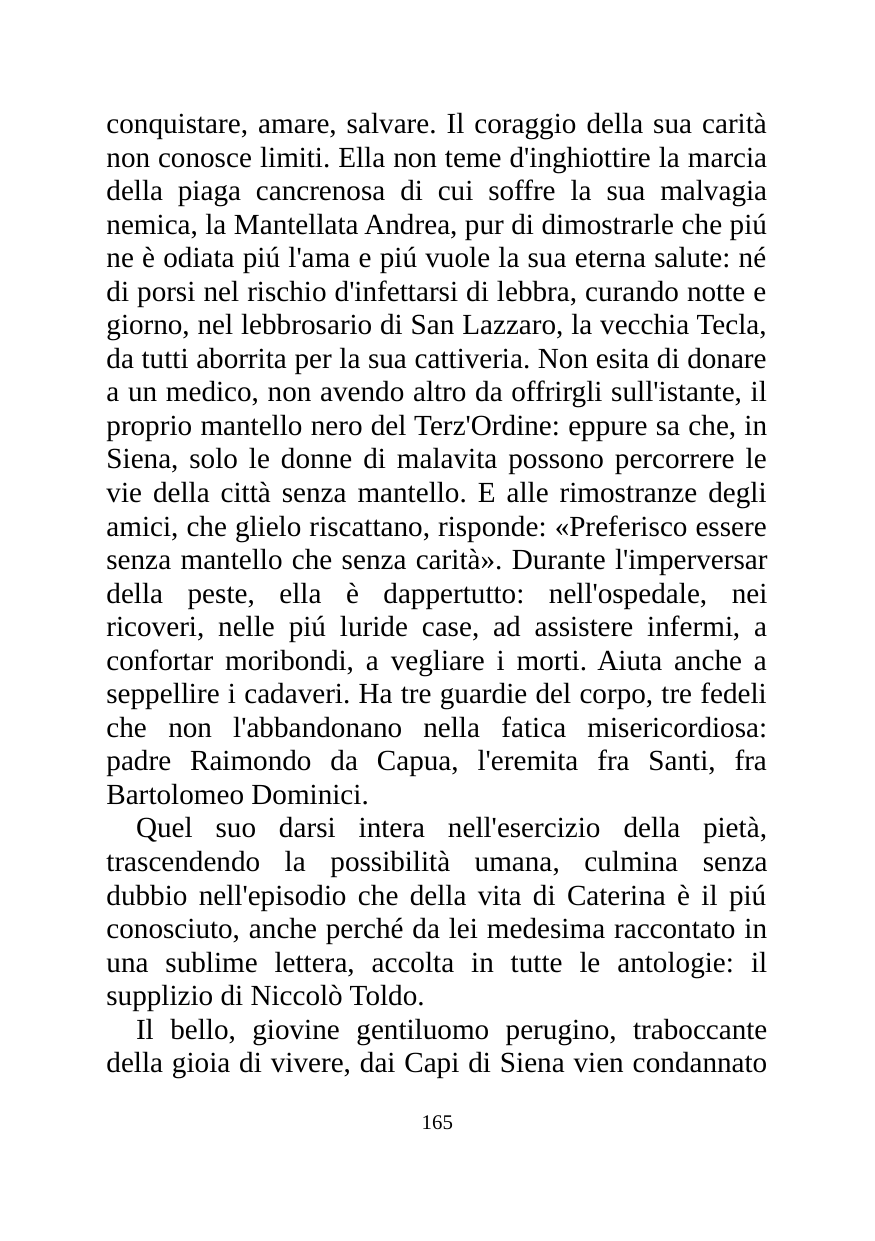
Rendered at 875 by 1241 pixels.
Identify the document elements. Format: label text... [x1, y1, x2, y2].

text conquistare, amare, salvare. Il coraggio della sua carità non conosce limiti. Ella non teme d'inghiottire la marcia della piaga cancrenosa di cui soffre la sua malvagia nemica, la Mantellata Andrea, pur di dimostrarle che piú ne è odiata piú l'ama e piú vuole la sua eterna salute: né di porsi nel rischio d'infettarsi di lebbra, curando notte e giorno, nel lebbrosario di San Lazzaro, la vecchia Tecla, da tutti aborrita per la sua cattiveria. Non esita di donare a un medico, non avendo altro da offrirgli sull'istante, il proprio mantello nero del Terz'Ordine: eppure sa che, in Siena, solo le donne di malavita possono percorrere le vie della città senza mantello. E alle rimostranze degli amici, che glielo riscattano, risponde: «Preferisco essere senza mantello che senza carità». Durante l'imperversar della peste, ella è dappertutto: nell'ospedale, nei ricoveri, nelle piú luride case, ad assistere infermi, a confortar moribondi, a vegliare i morti. Aiuta anche a seppellire i cadaveri. Ha tre guardie del corpo, tre fedeli che non l'abbandonano nella fatica misericordiosa: padre Raimondo da Capua, l'eremita fra Santi, fra Bartolomeo Dominici. [106, 106, 768, 811]
text Il bello, giovine gentiluomo perugino, traboccante della gioia di vivere, dai Capi di Siena vien condannato [106, 1012, 768, 1079]
text Quel suo darsi intera nell'esercizio della pietà, trascendendo la possibilità umana, culmina senza dubbio nell'episodio che della vita di Caterina è il piú conosciuto, anche perché da lei medesima raccontato in una sublime lettera, accolta in tutte le antologie: il supplizio di Niccolò Toldo. [106, 811, 768, 1012]
